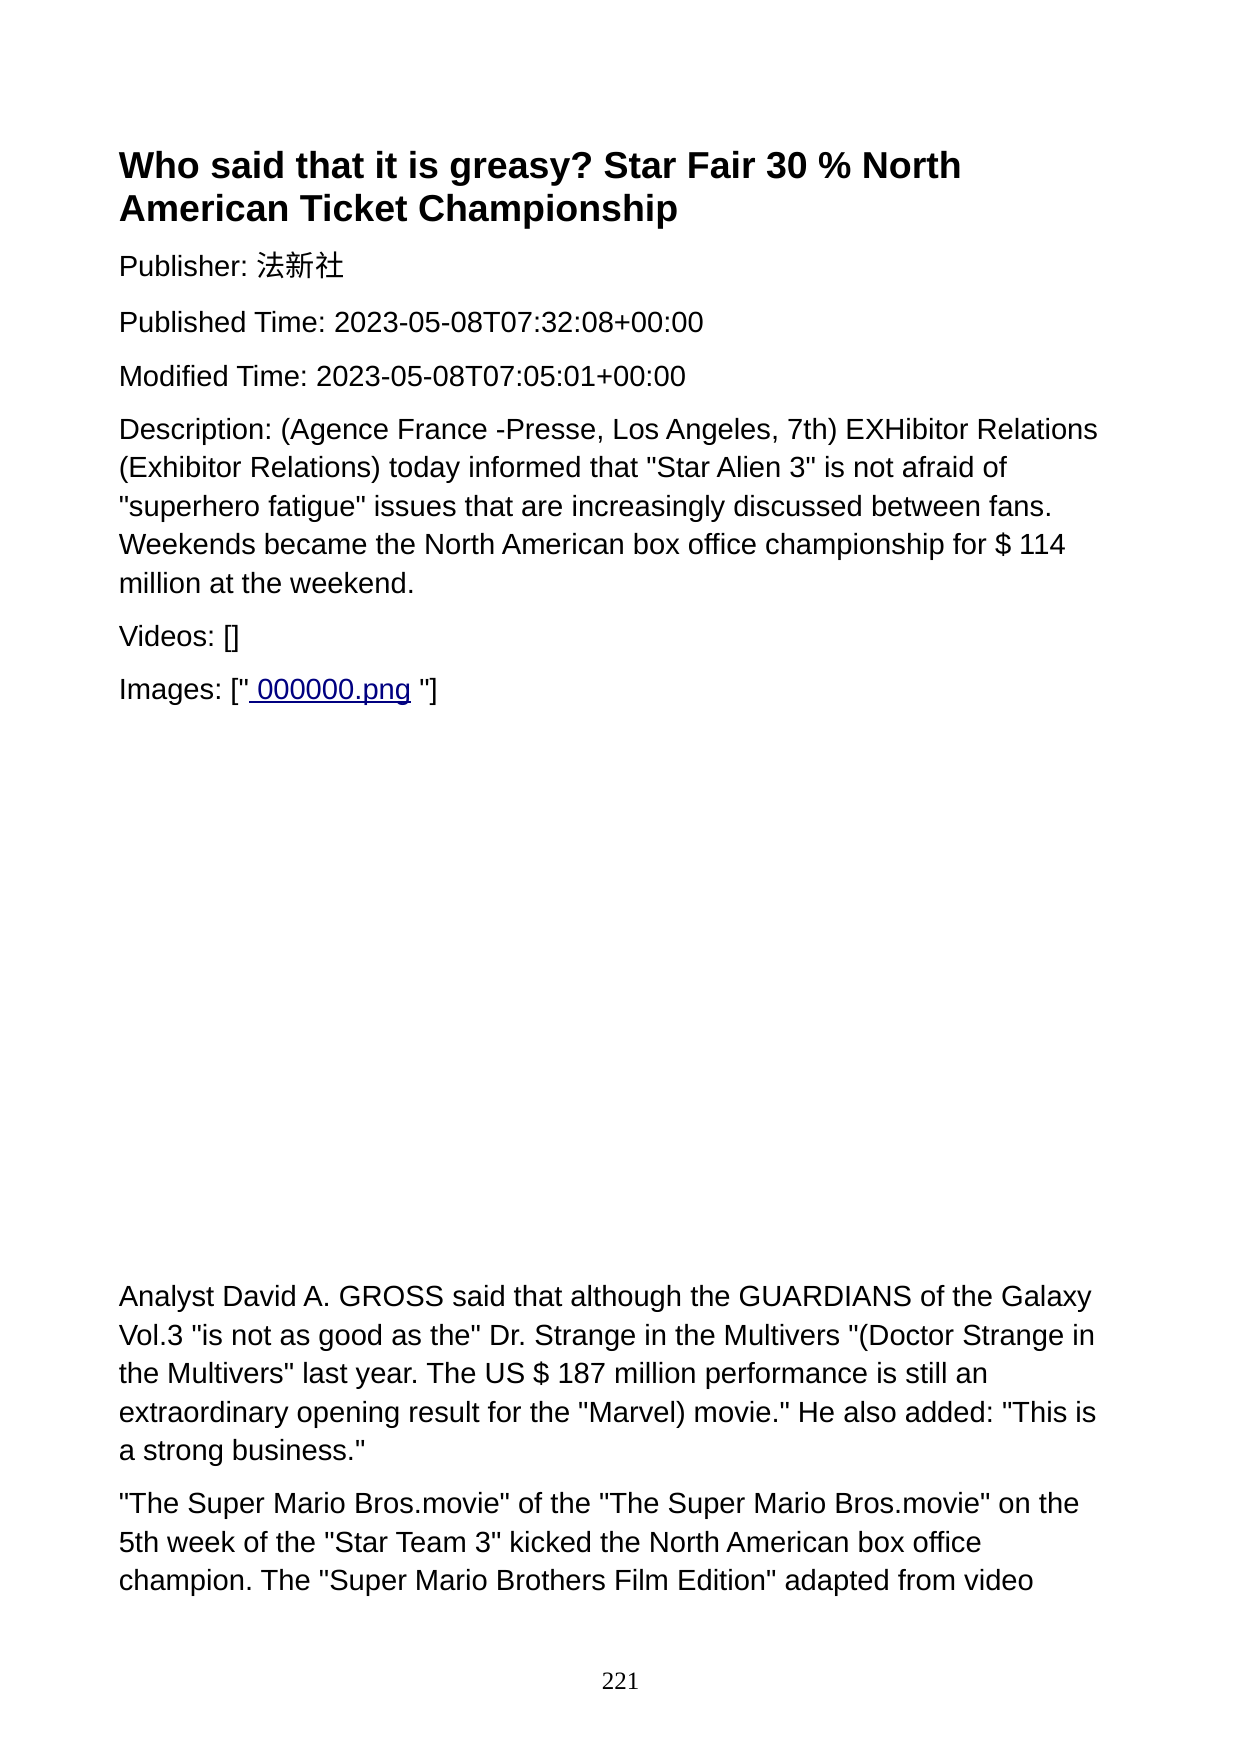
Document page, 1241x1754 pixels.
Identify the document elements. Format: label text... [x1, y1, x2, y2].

text Description: (Agence France -Presse, Los Angeles, 7th) EXHibitor Relations (Exhibitor Relations) today informed that "Star Alien 3" is not afraid of "superhero fatigue" issues that are increasingly discussed between fans. Weekends became the North American box office championship for $ 114 million at the weekend. [118, 412, 1122, 599]
text Published Time: 2023-05-08T07:32:08+00:00 [118, 305, 1122, 339]
text Analyst David A. GROSS said that although the GUARDIANS of the Galaxy Vol.3 "is not as good as the" Dr. Strange in the Multivers "(Doctor Strange in the Multivers" last year. The US $ 187 million performance is still an extraordinary opening result for the "Marvel) movie." He also added: "This is a strong business." [118, 725, 1122, 1467]
subtitle Who said that it is greasy? Star Fair 30 % North American Ticket Championship [118, 143, 1122, 230]
text Publisher: 法新社 [118, 242, 1122, 284]
text "The Super Mario Bros.movie" of the "The Super Mario Bros.movie" on the 5th week of the "Star Team 3" kicked the North American box office champion. The "Super Mario Brothers Film Edition" adapted from video [118, 1486, 1122, 1597]
text Videos: [] [118, 619, 1122, 652]
text Images: [" 000000.png "] [118, 672, 1122, 706]
text Modified Time: 2023-05-08T07:05:01+00:00 [118, 358, 1122, 392]
